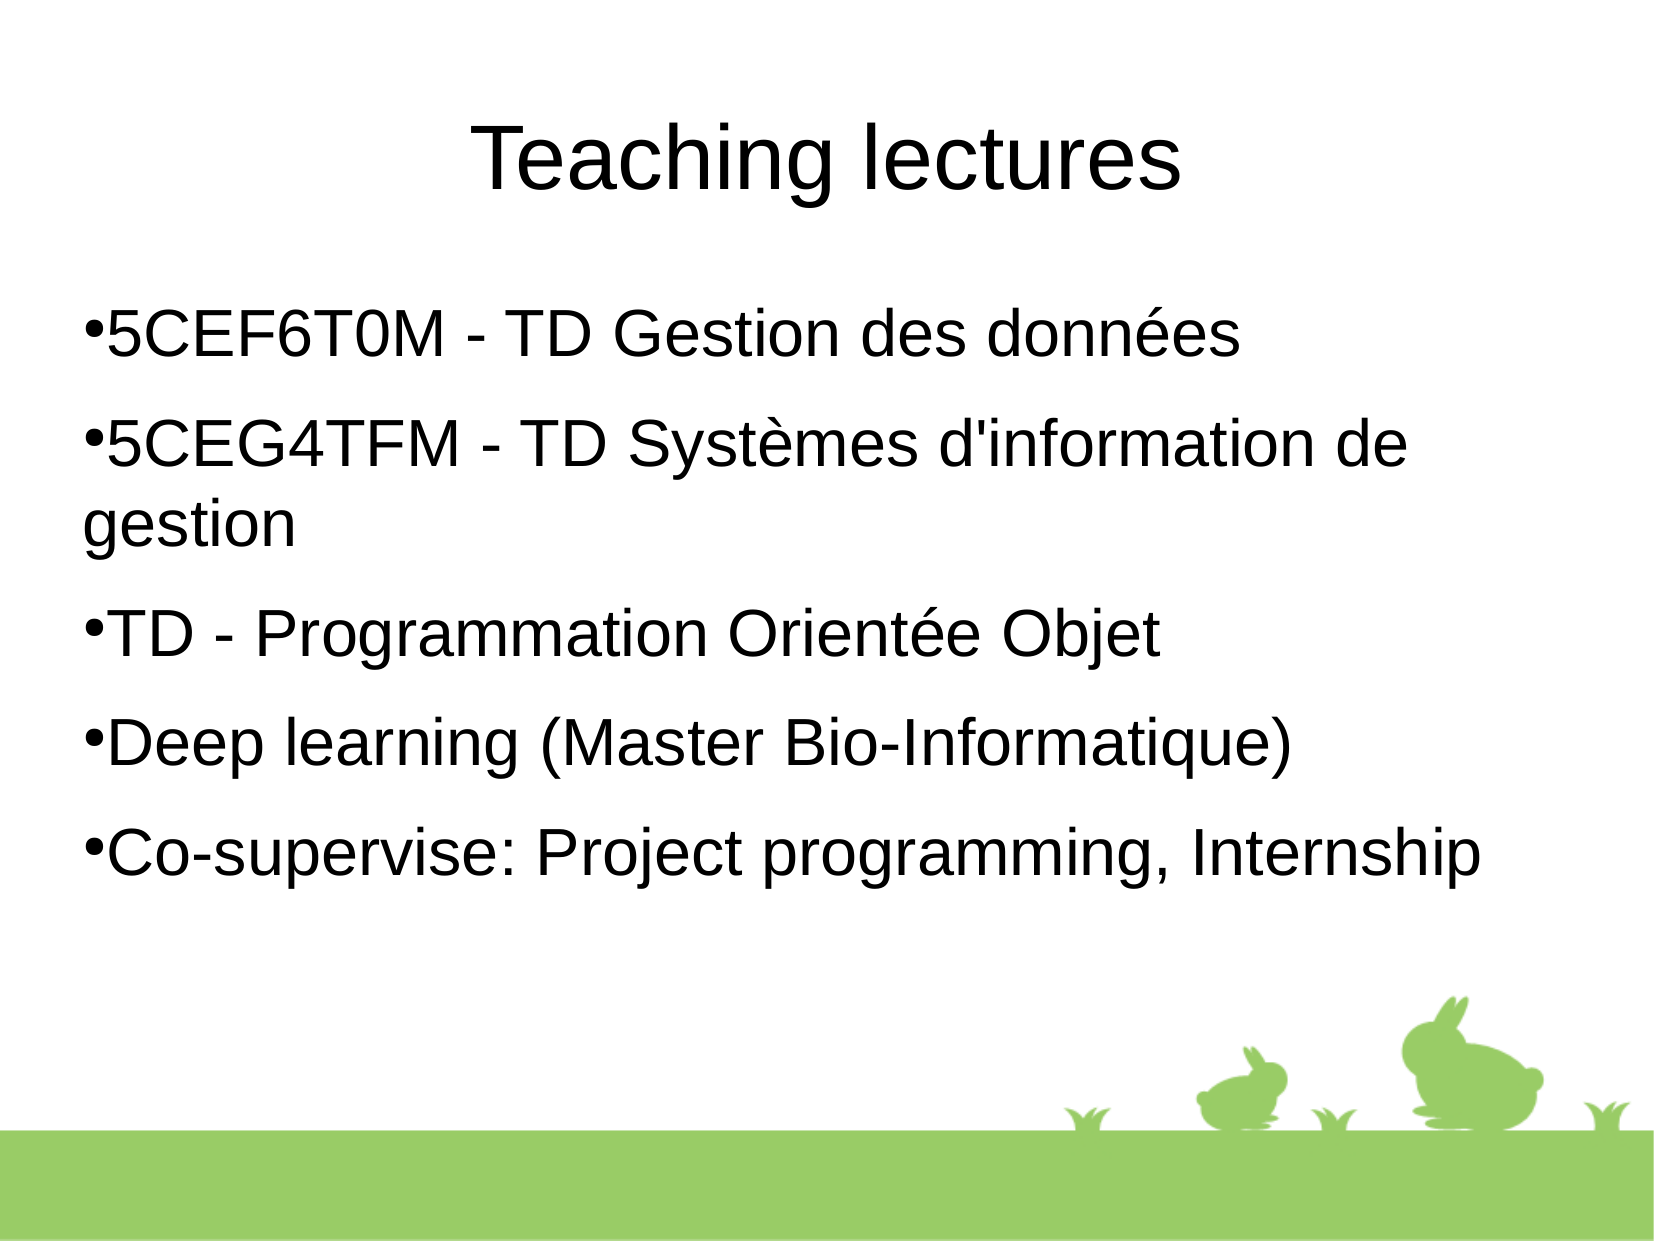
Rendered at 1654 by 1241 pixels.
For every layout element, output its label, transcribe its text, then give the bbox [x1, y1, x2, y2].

title Teaching lectures [82, 49, 1571, 257]
list 5CEF6T0M - TD Gestion des données 5CEG4TFM - TD Systèmes d'information de gestion TD - Programmation Orientée Objet Deep learning (Master Bio-Informatique) Co-supervise: Project programming, Internship [82, 290, 1571, 1010]
